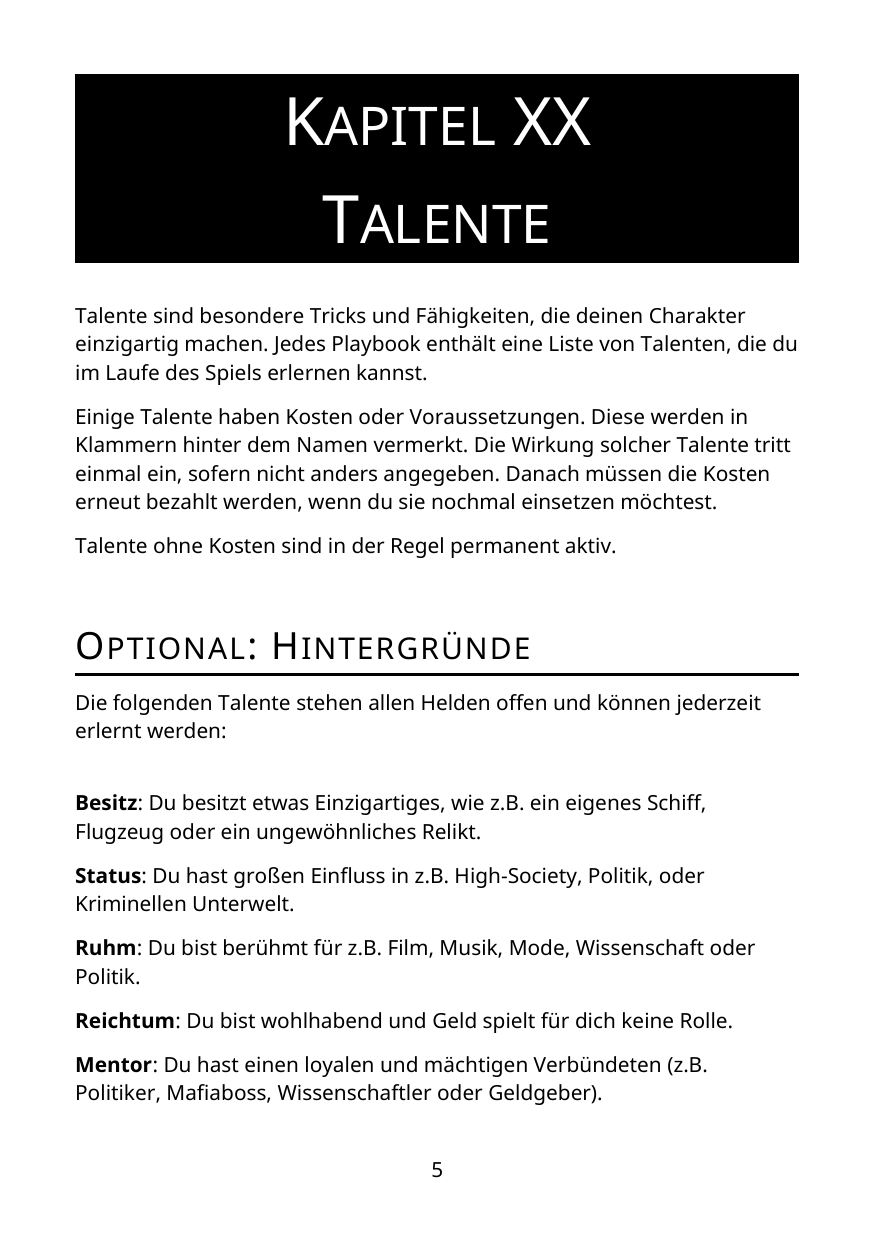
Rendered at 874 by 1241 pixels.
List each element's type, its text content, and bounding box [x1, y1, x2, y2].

text Mentor [75, 1050, 152, 1078]
text : Du bist berühmt für z.B. Film, Musik, Mode, Wissenschaft oder Politik. [75, 933, 799, 990]
text Talente ohne Kosten sind in der Regel permanent aktiv. [75, 531, 799, 560]
text Die folgenden Talente stehen allen Helden offen und können jederzeit erlernt werden: [75, 688, 799, 773]
text : Du hast einen loyalen und mächtigen Verbündeten (z.B. Politiker, Mafiaboss, Wissenschaftler oder Geldgeber). [75, 1050, 799, 1107]
text Einige Talente haben Kosten oder Voraussetzungen. Diese werden in Klammern hinter dem Namen vermerkt. Die Wirkung solcher Talente tritt einmal ein, sofern nicht anders angegeben. Danach müssen die Kosten erneut bezahlt werden, wenn du sie nochmal einsetzen möchtest. [75, 402, 799, 516]
text : Du bist wohlhabend und Geld spielt für dich keine Rolle. [175, 1006, 799, 1034]
text : Du besitzt etwas Einzigartiges, wie z.B. ein eigenes Schiff, Flugzeug oder ein ungewöhnliches Relikt. [75, 788, 799, 845]
subtitle Optional: Hintergründe [75, 619, 799, 673]
text Status [75, 861, 141, 889]
text Ruhm [75, 933, 137, 962]
text : Du hast großen Einfluss in z.B. High-Society, Politik, oder Kriminellen Unterwelt. [75, 861, 799, 918]
text Besitz [75, 788, 137, 817]
subtitle Talente [75, 172, 799, 263]
text Reichtum [75, 1006, 175, 1034]
text Talente sind besondere Tricks und Fähigkeiten, die deinen Charakter einzigartig machen. Jedes Playbook enthält eine Liste von Talenten, die du im Laufe des Spiels erlernen kannst. [75, 301, 799, 386]
subtitle Kapitel XX [75, 74, 799, 165]
